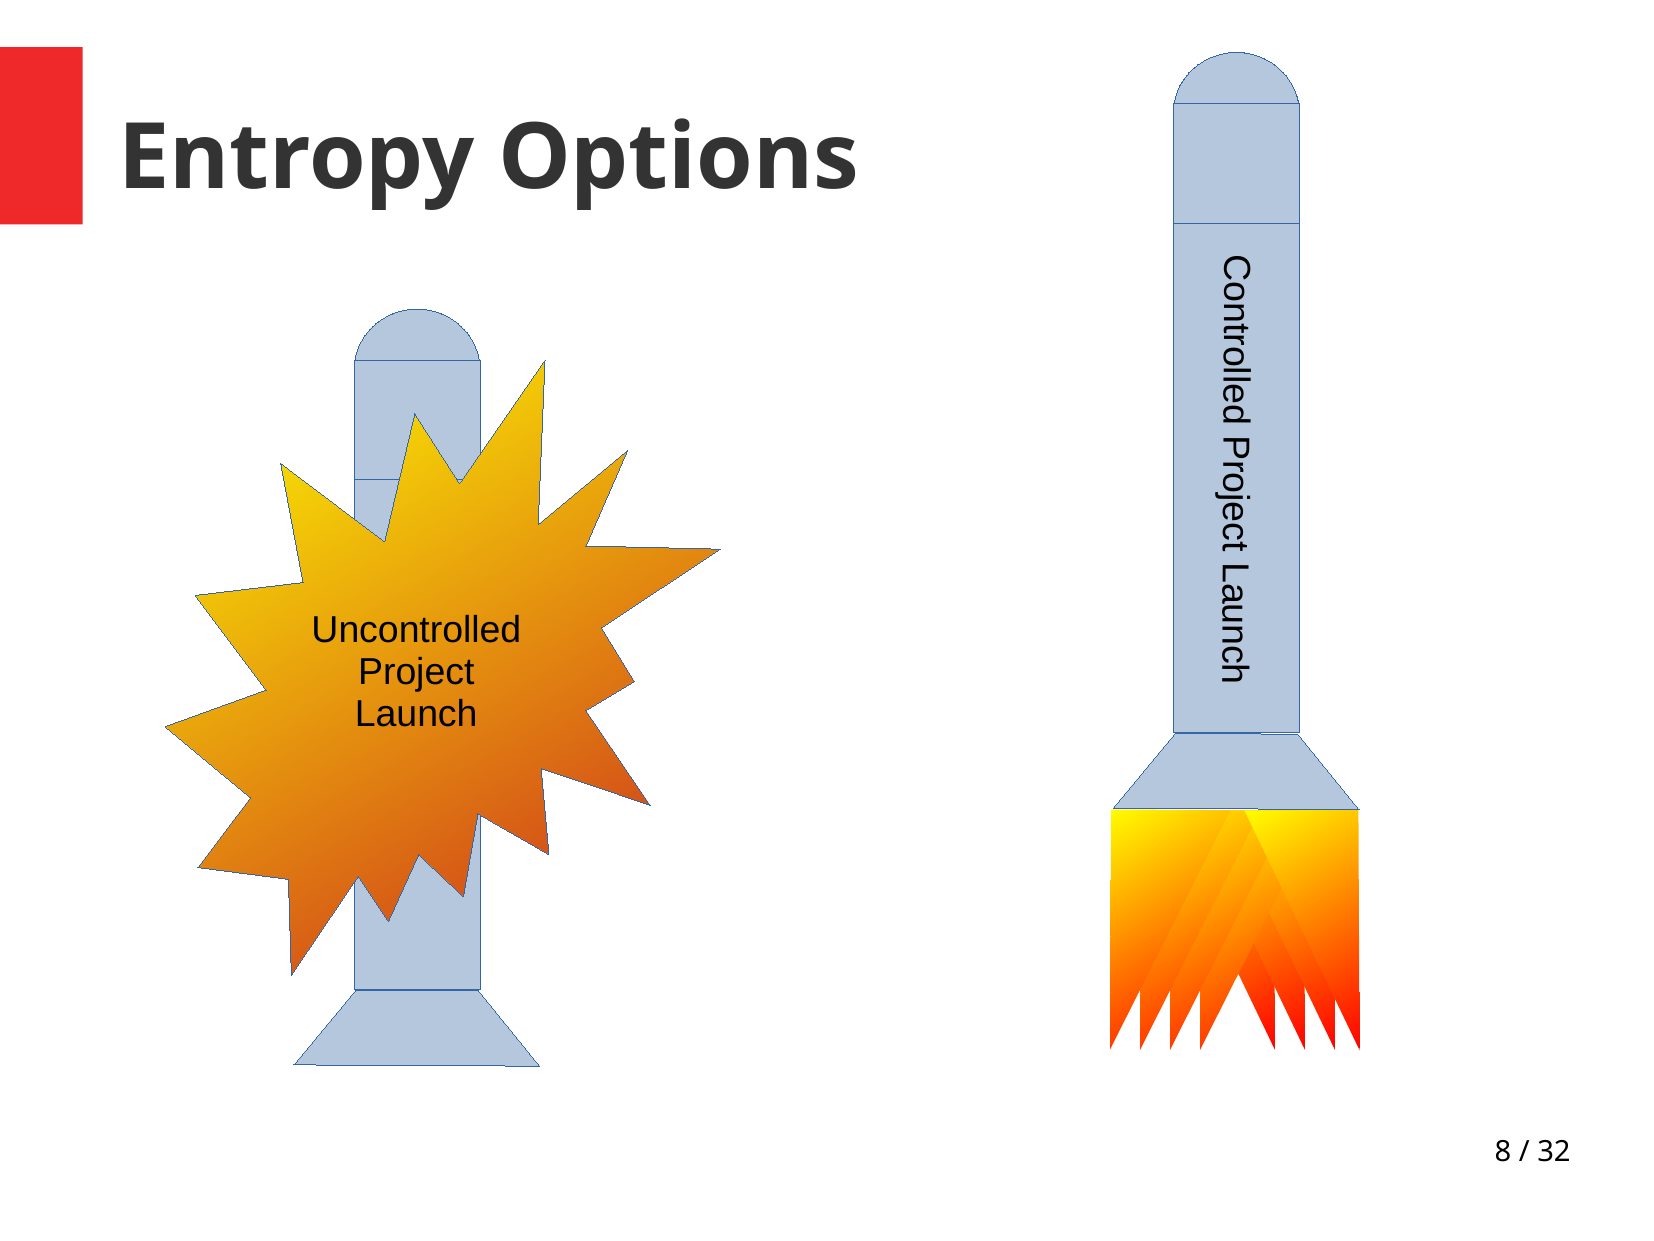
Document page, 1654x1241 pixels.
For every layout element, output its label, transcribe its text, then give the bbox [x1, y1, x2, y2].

text_box [1110, 52, 1360, 1051]
text_box Controlled Project Launch [1206, 240, 1266, 701]
text_box Uncontrolled Project Launch [165, 360, 721, 976]
title Entropy Options [118, 49, 1571, 257]
text_box [293, 815, 540, 1067]
text_box [354, 309, 481, 540]
